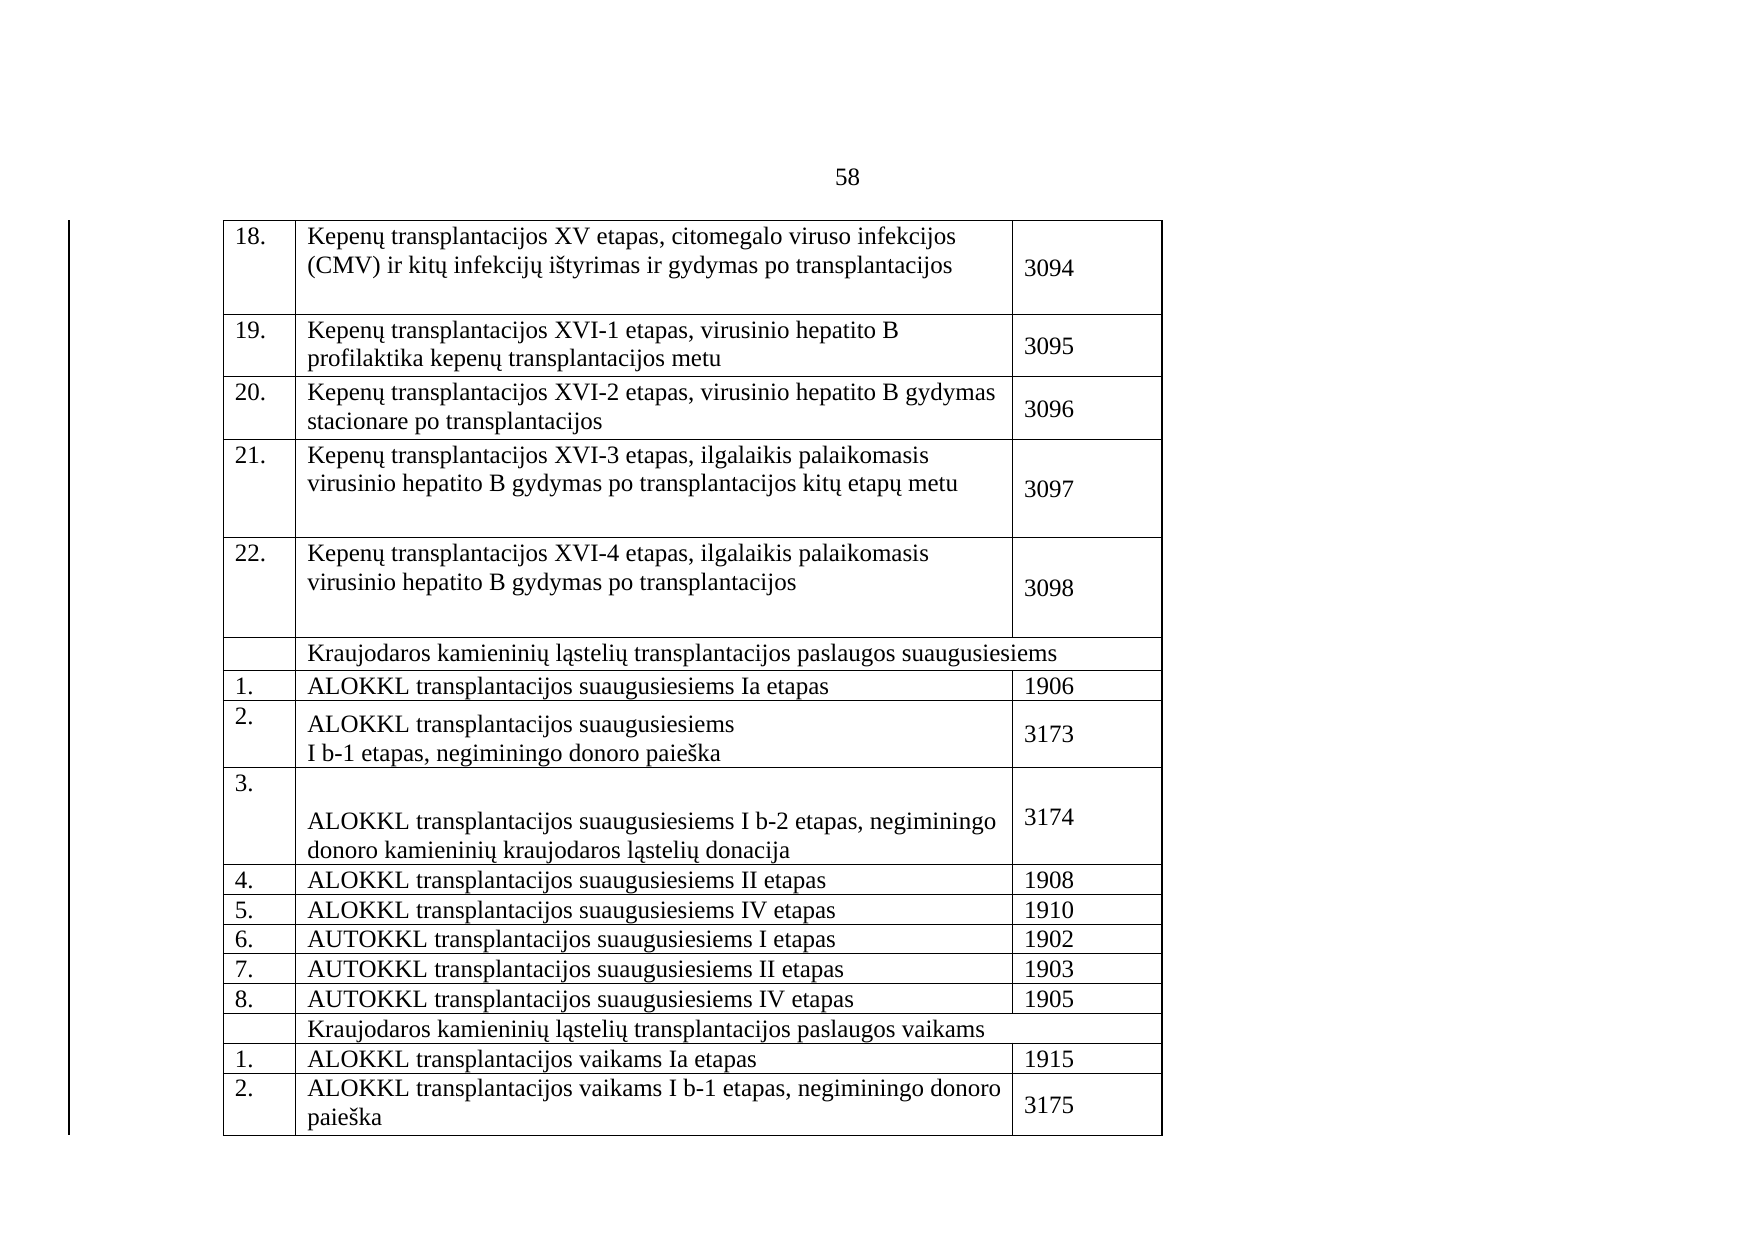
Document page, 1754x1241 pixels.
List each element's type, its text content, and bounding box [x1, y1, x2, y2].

table_cell [1163, 953, 1606, 983]
table_cell 1906 [1013, 671, 1161, 700]
table_cell 1. [224, 671, 295, 700]
table_cell Kraujodaros kamieninių ląstelių transplantacijos paslaugos suaugusiesiems [296, 638, 1161, 670]
table_cell ALOKKL transplantacijos vaikams Ia etapas [296, 1044, 1012, 1072]
table_cell 19. [224, 315, 295, 376]
table_cell [1163, 1013, 1606, 1043]
table_cell [70, 314, 223, 376]
table_cell [70, 1073, 223, 1135]
table_cell AUTOKKL transplantacijos suaugusiesiems IV etapas [296, 984, 1012, 1013]
table_cell 1903 [1013, 954, 1161, 983]
table_cell [70, 767, 223, 864]
table_cell 21. [224, 440, 295, 537]
table_cell [1163, 670, 1606, 700]
table_cell [70, 670, 223, 700]
table_cell [70, 537, 223, 637]
table_cell 3098 [1013, 538, 1161, 637]
table_cell 2. [224, 1074, 295, 1135]
table_cell 3094 [1013, 221, 1161, 314]
table_cell [70, 220, 223, 314]
table_cell 1. [224, 1044, 295, 1072]
table_cell 3173 [1013, 701, 1161, 767]
table_cell [1163, 924, 1606, 953]
table_cell [1163, 1073, 1606, 1135]
table_cell ALOKKL transplantacijos suaugusiesiems Ia etapas [296, 671, 1012, 700]
table_cell 1910 [1013, 895, 1161, 923]
table_cell Kepenų transplantacijos XVI-3 etapas, ilgalaikis palaikomasis virusinio hepatito B gydymas po transplantacijos kitų etapų metu [296, 440, 1012, 537]
table_cell AUTOKKL transplantacijos suaugusiesiems II etapas [296, 954, 1012, 983]
table_cell ALOKKL transplantacijos vaikams I b-1 etapas, negiminingo donoro paieška [296, 1074, 1012, 1135]
table_cell ALOKKL transplantacijos suaugusiesiems I b-1 etapas, negiminingo donoro paieška [296, 701, 1012, 767]
table_cell [1163, 439, 1606, 537]
table_cell [1163, 637, 1606, 670]
table_cell [1163, 220, 1606, 314]
table_cell [70, 376, 223, 439]
table_cell [1163, 376, 1606, 439]
table_cell [1163, 700, 1606, 767]
table_cell [70, 894, 223, 923]
table_cell 1908 [1013, 865, 1161, 894]
table_cell Kepenų transplantacijos XV etapas, citomegalo viruso infekcijos (CMV) ir kitų infekcijų ištyrimas ir gydymas po transplantacijos [296, 221, 1012, 314]
table_cell 1915 [1013, 1044, 1161, 1072]
table_cell 3174 [1013, 768, 1161, 864]
table_cell [1163, 767, 1606, 864]
table_cell [70, 953, 223, 983]
table_cell [70, 1013, 223, 1043]
table_cell 8. [224, 984, 295, 1013]
table_cell Kepenų transplantacijos XVI-2 etapas, virusinio hepatito B gydymas stacionare po transplantacijos [296, 377, 1012, 439]
table_cell [224, 1014, 295, 1043]
table_cell 20. [224, 377, 295, 439]
table_cell [70, 637, 223, 670]
table_cell [1163, 314, 1606, 376]
table_cell Kepenų transplantacijos XVI-1 etapas, virusinio hepatito B profilaktika kepenų transplantacijos metu [296, 315, 1012, 376]
table_cell [1163, 894, 1606, 923]
table_cell Kraujodaros kamieninių ląstelių transplantacijos paslaugos vaikams [296, 1014, 1161, 1043]
table_cell Kepenų transplantacijos XVI-4 etapas, ilgalaikis palaikomasis virusinio hepatito B gydymas po transplantacijos [296, 538, 1012, 637]
table_cell 1902 [1013, 925, 1161, 953]
table_cell 3095 [1013, 315, 1161, 376]
table_cell 5. [224, 895, 295, 923]
table_cell [70, 924, 223, 953]
table_cell [70, 983, 223, 1013]
table_cell 6. [224, 925, 295, 953]
table_cell 3097 [1013, 440, 1161, 537]
table_cell [70, 1043, 223, 1072]
table_cell [224, 638, 295, 670]
table_cell ALOKKL transplantacijos suaugusiesiems I b-2 etapas, negiminingo donoro kamieninių kraujodaros ląstelių donacija [296, 768, 1012, 864]
table_cell 22. [224, 538, 295, 637]
table_cell 2. [224, 701, 295, 767]
table_cell AUTOKKL transplantacijos suaugusiesiems I etapas [296, 925, 1012, 953]
table_cell 3096 [1013, 377, 1161, 439]
table_cell 4. [224, 865, 295, 894]
table_cell [70, 864, 223, 894]
table_cell 1905 [1013, 984, 1161, 1013]
table_cell ALOKKL transplantacijos suaugusiesiems IV etapas [296, 895, 1012, 923]
table_cell [1163, 864, 1606, 894]
table_cell [1163, 537, 1606, 637]
table_cell 3175 [1013, 1074, 1161, 1135]
table_cell 3. [224, 768, 295, 864]
table_cell [70, 700, 223, 767]
table_cell [1163, 1043, 1606, 1072]
table_cell [70, 439, 223, 537]
table_cell 18. [224, 221, 295, 314]
table_cell ALOKKL transplantacijos suaugusiesiems II etapas [296, 865, 1012, 894]
table_cell [1163, 983, 1606, 1013]
table_cell 7. [224, 954, 295, 983]
